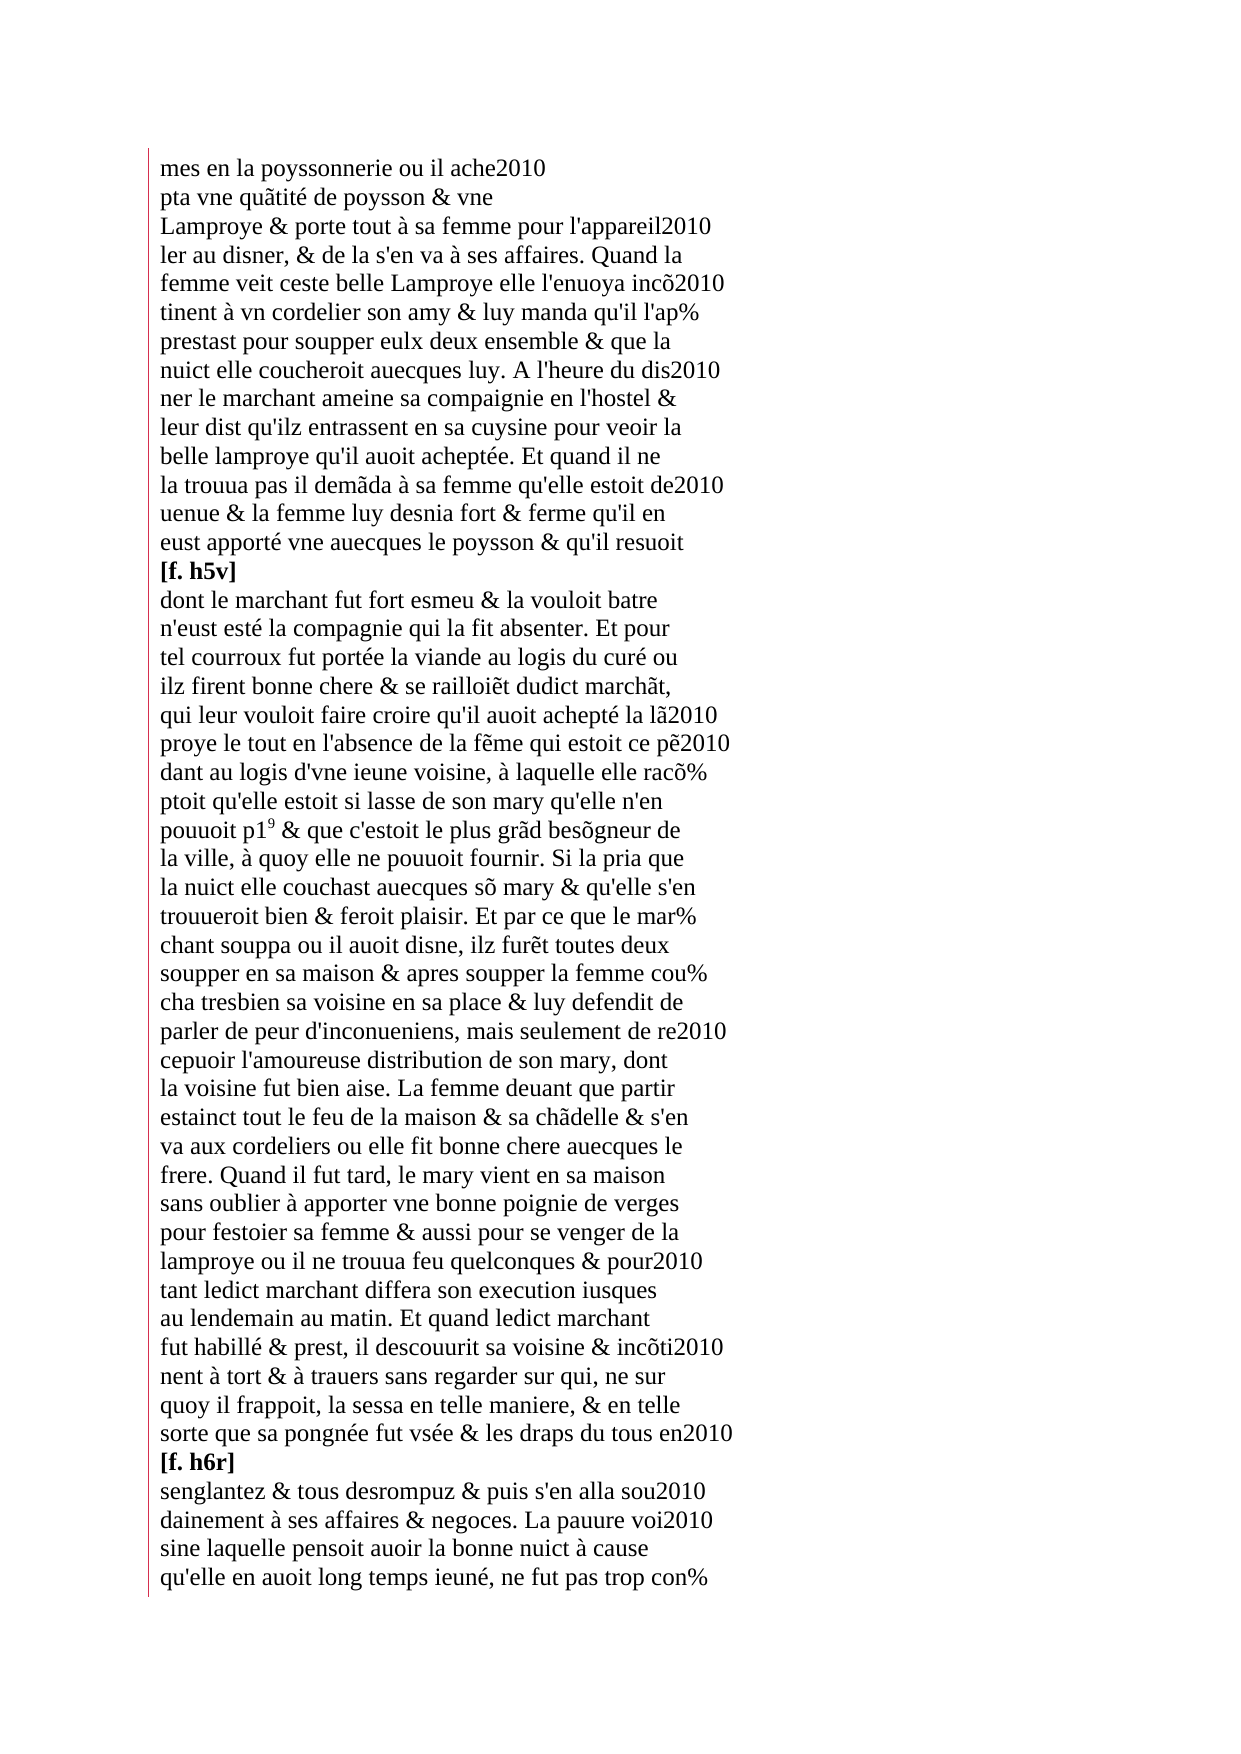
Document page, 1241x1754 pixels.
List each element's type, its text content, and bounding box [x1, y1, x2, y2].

text mes en la poyssonnerie ou il ache2010 pta vne quãtité de poysson & vne Lamproye & porte tout à sa femme pour l'appareil2010 ler au disner, & de la s'en va à ses affaires. Quand la femme veit ceste belle Lamproye elle l'enuoya incõ2010 tinent à vn cordelier son amy & luy manda qu'il l'ap% prestast pour soupper eulx deux ensemble & que la nuict elle coucheroit auecques luy. A l'heure du dis2010 ner le marchant ameine sa compaignie en l'hostel & leur dist qu'ilz entrassent en sa cuysine pour veoir la belle lamproye qu'il auoit acheptée. Et quand il ne la trouua pas il demãda à sa femme qu'elle estoit de2010 uenue & la femme luy desnia fort & ferme qu'il en eust apporté vne auecques le poysson & qu'il resuoit [f. h5v] dont le marchant fut fort esmeu & la vouloit batre n'eust esté la compagnie qui la fit absenter. Et pour tel courroux fut portée la viande au logis du curé ou ilz firent bonne chere & se railloiẽt dudict marchãt, qui leur vouloit faire croire qu'il auoit achepté la lã2010 proye le tout en l'absence de la fẽme qui estoit ce pẽ2010 dant au logis d'vne ieune voisine, à laquelle elle racõ% ptoit qu'elle estoit si lasse de son mary qu'elle n'en pouuoit p19 & que c'estoit le plus grãd besõgneur de la ville, à quoy elle ne pouuoit fournir. Si la pria que la nuict elle couchast auecques sõ mary & qu'elle s'en trouueroit bien & feroit plaisir. Et par ce que le mar% chant souppa ou il auoit disne, ilz furẽt toutes deux soupper en sa maison & apres soupper la femme cou% cha tresbien sa voisine en sa place & luy defendit de parler de peur d'inconueniens, mais seulement de re2010 cepuoir l'amoureuse distribution de son mary, dont la voisine fut bien aise. La femme deuant que partir estainct tout le feu de la maison & sa chãdelle & s'en va aux cordeliers ou elle fit bonne chere auecques le frere. Quand il fut tard, le mary vient en sa maison sans oublier à apporter vne bonne poignie de verges pour festoier sa femme & aussi pour se venger de la lamproye ou il ne trouua feu quelconques & pour2010 tant ledict marchant differa son execution iusques au lendemain au matin. Et quand ledict marchant fut habillé & prest, il descouurit sa voisine & incõti2010 nent à tort & à trauers sans regarder sur qui, ne sur quoy il frappoit, la sessa en telle maniere, & en telle sorte que sa pongnée fut vsée & les draps du tous en2010 [f. h6r] senglantez & tous desrompuz & puis s'en alla sou2010 dainement à ses affaires & negoces. La pauure voi2010 sine laquelle pensoit auoir la bonne nuict à cause qu'elle en auoit long temps ieuné, ne fut pas trop con% [149, 148, 1093, 1597]
